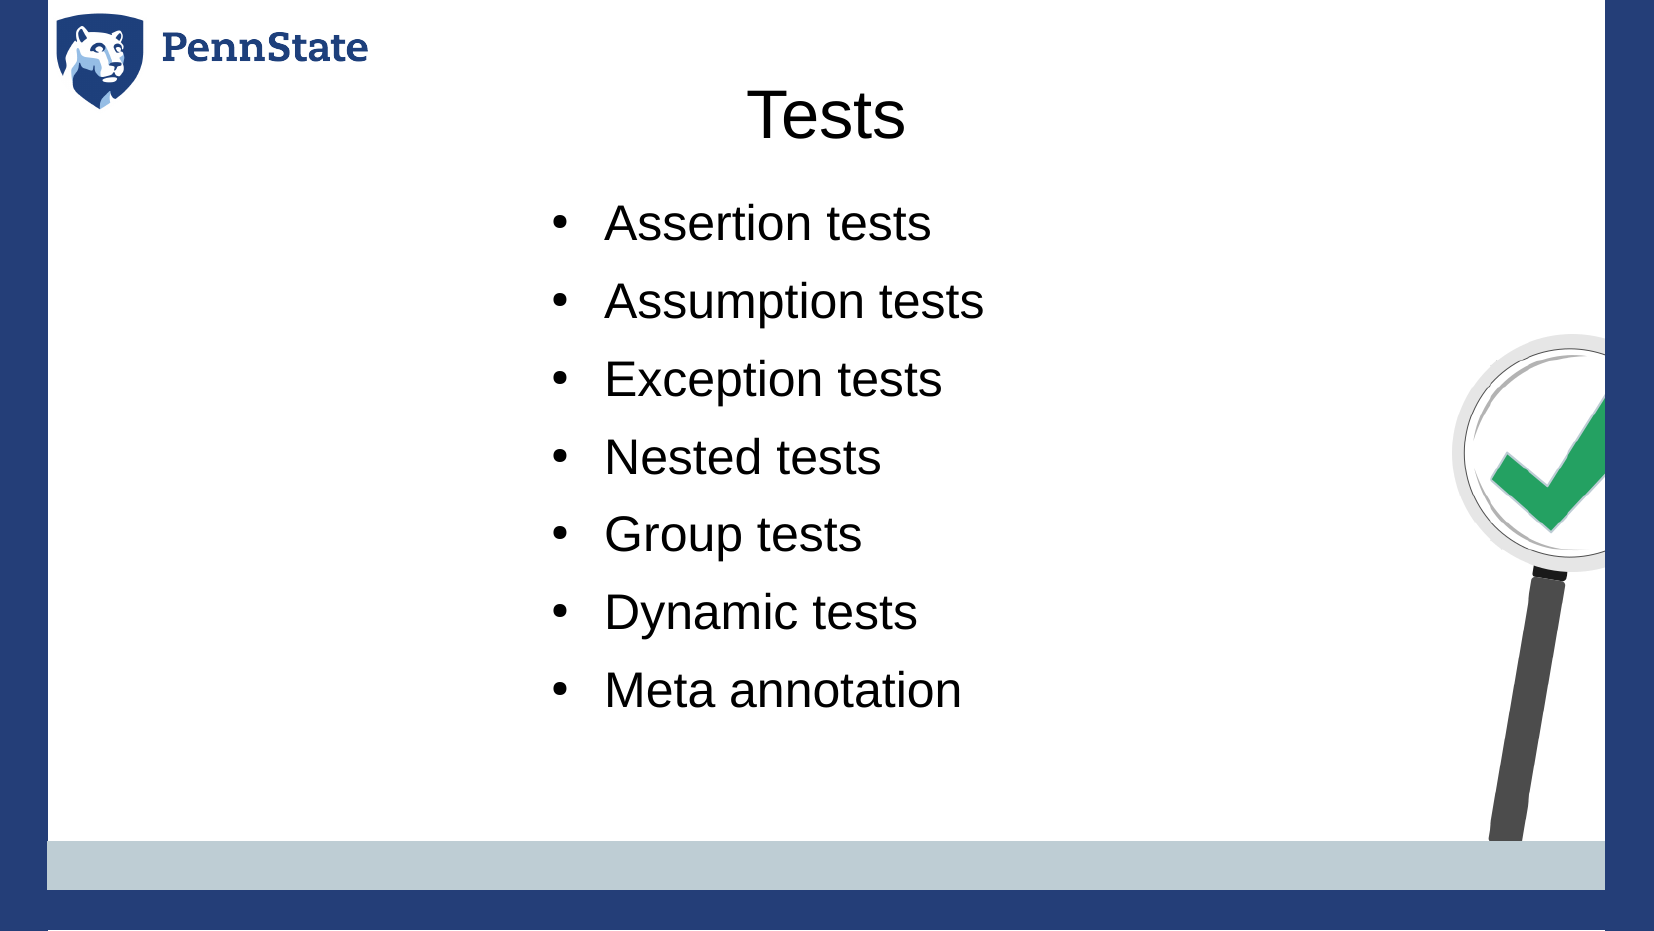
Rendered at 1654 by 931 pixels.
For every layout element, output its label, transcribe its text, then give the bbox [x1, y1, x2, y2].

title Tests [82, 37, 1571, 193]
list Assertion tests Assumption tests Exception tests Nested tests Group tests Dynamic tests Meta annotation [533, 195, 1121, 735]
picture [48, 0, 411, 152]
picture [1452, 334, 1605, 841]
